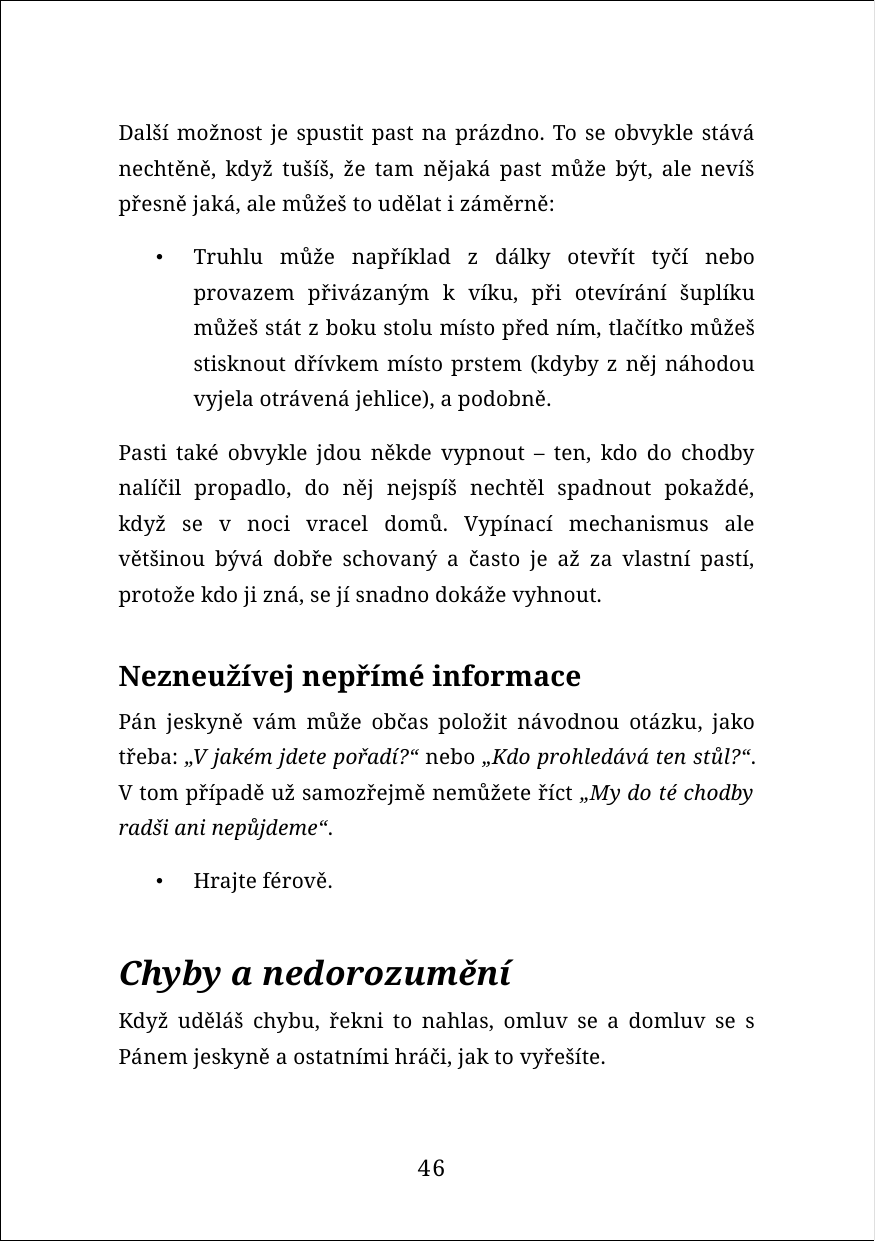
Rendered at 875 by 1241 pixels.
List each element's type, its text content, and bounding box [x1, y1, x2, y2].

text Další možnost je spustit past na prázdno. To se obvykle stává nechtěně, když tušíš, že tam nějaká past může být, ale nevíš přesně jaká, ale můžeš to udělat i záměrně: [118, 118, 756, 218]
subtitle Nezneužívej nepřímé informace [118, 657, 756, 695]
text Pán jeskyně vám může občas položit návodnou otázku, jako třeba: „V jakém jdete pořadí?“ nebo „Kdo prohledává ten stůl?“. V tom případě už samozřejmě nemůžete říct „My do té chodby radši ani nepůjdeme“. [118, 707, 756, 842]
list Truhlu může například z dálky otevřít tyčí nebo provazem přivázaným k víku, při otevírání šuplíku můžeš stát z boku stolu místo před ním, tlačítko můžeš stisknout dřívkem místo prstem (kdyby z něj náhodou vyjela otrávená jehlice), a podobně. [156, 242, 756, 413]
text Pasti také obvykle jdou někde vypnout – ten, kdo do chodby nalíčil propadlo, do něj nejspíš nechtěl spadnout pokaždé, když se v noci vracel domů. Vypínací mechanismus ale většinou bývá dobře schovaný a často je až za vlastní pastí, protože kdo ji zná, se jí snadno dokáže vyhnout. [118, 438, 756, 608]
subtitle Chyby a nedorozumění [118, 949, 756, 995]
text Když uděláš chybu, řekni to nahlas, omluv se a domluv se s Pánem jeskyně a ostatními hráči, jak to vyřešíte. [118, 1007, 756, 1071]
list Hrajte férově. [156, 867, 756, 895]
